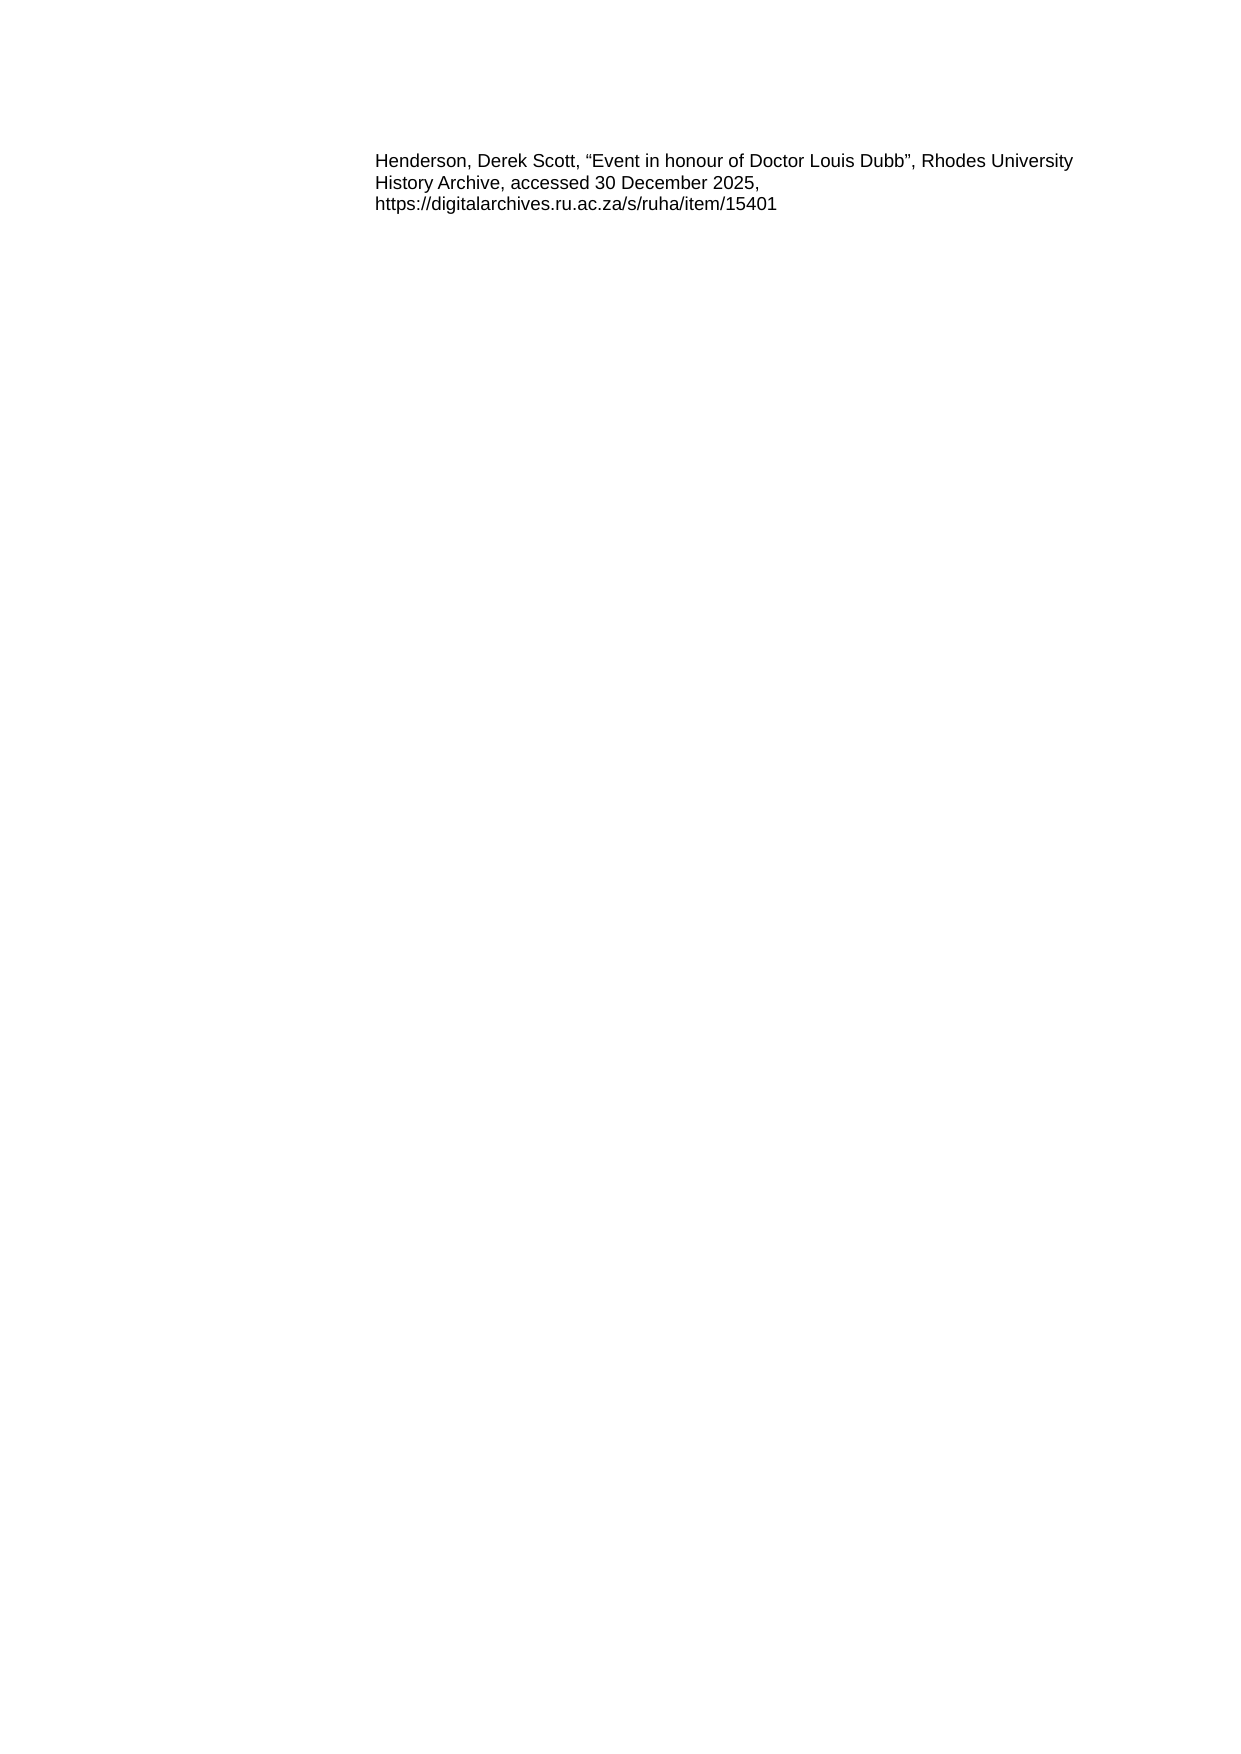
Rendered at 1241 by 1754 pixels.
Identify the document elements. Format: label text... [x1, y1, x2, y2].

text Henderson, Derek Scott, “Event in honour of Doctor Louis Dubb”, Rhodes University History Archive, accessed 30 December 2025, https://digitalarchives.ru.ac.za/s/ruha/item/15401 [375, 150, 1090, 215]
